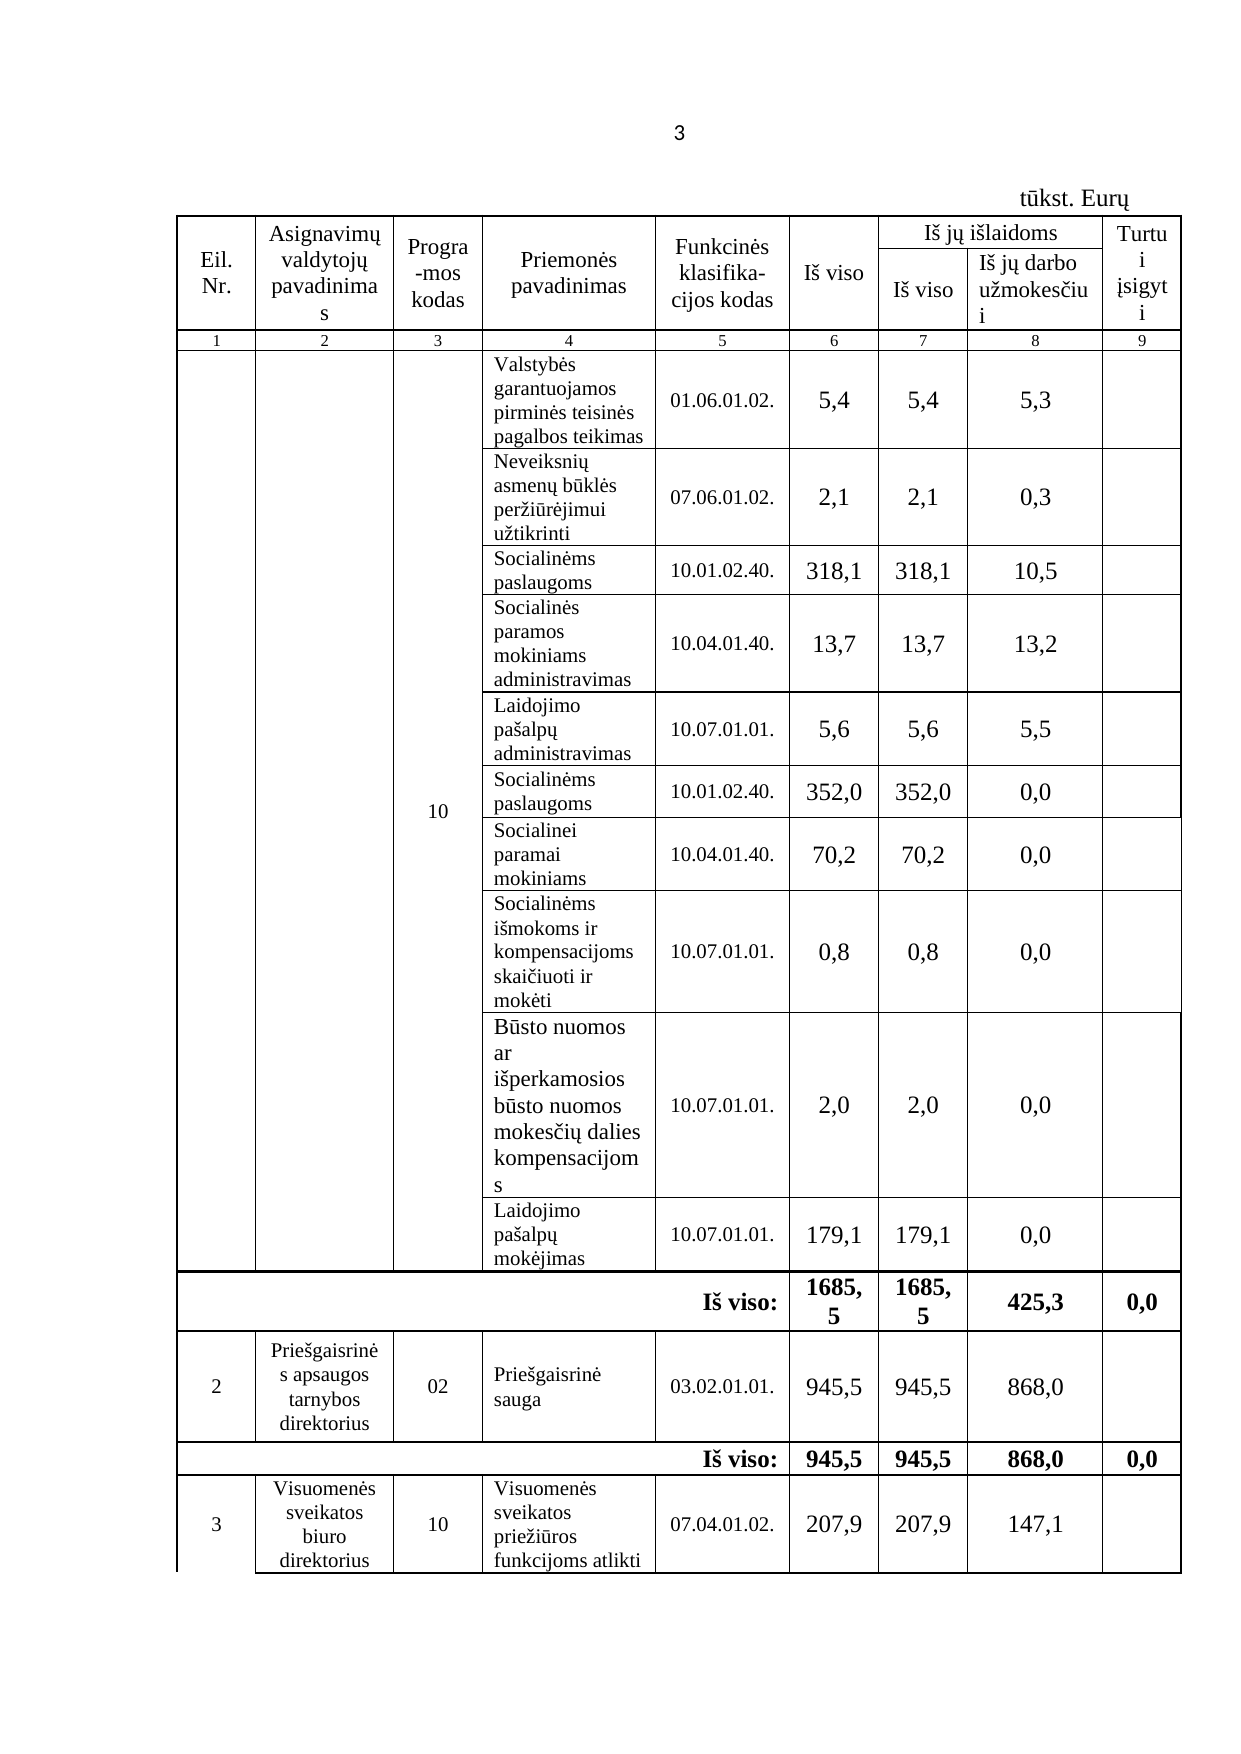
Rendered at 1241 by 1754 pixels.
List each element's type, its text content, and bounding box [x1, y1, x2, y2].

table_cell 868,0 [968, 1443, 1102, 1474]
table_header [256, 180, 393, 214]
table_cell 4 [483, 331, 655, 350]
table_cell Iš viso: [178, 1273, 789, 1330]
table_cell 9 [1103, 331, 1180, 350]
table_cell 352,0 [790, 766, 878, 817]
table_header [879, 180, 968, 214]
table_cell [1103, 818, 1181, 890]
table_cell Socialinės paramos mokiniams administravimas [483, 595, 655, 691]
table_header [393, 180, 482, 214]
table_cell 5,6 [879, 693, 967, 765]
table_cell 10.07.01.01. [656, 891, 789, 1012]
table_header [483, 180, 655, 214]
table_cell 10.07.01.01. [656, 1013, 789, 1197]
table_cell [178, 351, 255, 1270]
table_cell 0,3 [968, 449, 1102, 545]
table_cell 0,0 [968, 891, 1102, 1012]
table_cell 10 [394, 351, 482, 1270]
table_cell 0,8 [790, 891, 878, 1012]
table_cell 10 [394, 1476, 482, 1572]
table_cell 147,1 [968, 1476, 1102, 1572]
table_cell [1103, 1013, 1180, 1197]
table_cell 0,8 [879, 891, 967, 1012]
table_cell Iš viso [879, 249, 967, 328]
table_cell 3 [394, 331, 482, 350]
table_cell 70,2 [879, 818, 967, 890]
table_cell [1103, 1476, 1180, 1572]
table_cell 6 [790, 331, 878, 350]
table_cell Asignavimų valdytojų pavadinimas [256, 217, 393, 328]
table_cell 868,0 [968, 1332, 1102, 1441]
table_cell Būsto nuomos ar išperkamosios būsto nuomos mokesčių dalies kompensacijoms [483, 1013, 655, 1197]
table_cell 0,0 [968, 1198, 1102, 1270]
table_cell 2 [178, 1332, 255, 1441]
table_cell Laidojimo pašalpų administravimas [483, 693, 655, 765]
table_cell 5,6 [790, 693, 878, 765]
table_cell 425,3 [968, 1273, 1102, 1330]
table_cell Visuomenės sveikatos priežiūros funkcijoms atlikti [483, 1476, 655, 1572]
table_cell [1103, 449, 1180, 545]
table_cell 10,5 [968, 546, 1102, 594]
table_cell Priešgaisrinė sauga [483, 1332, 655, 1441]
table_cell 02 [394, 1332, 482, 1441]
table_cell 2,0 [790, 1013, 878, 1197]
table_cell [1103, 891, 1181, 1012]
table_cell 1685,5 [790, 1273, 878, 1330]
table_cell Valstybės garantuojamos pirminės teisinės pagalbos teikimas [483, 351, 655, 448]
table_cell Turtui įsigyti [1103, 217, 1180, 328]
table_cell [1103, 1198, 1180, 1270]
table_cell 0,0 [968, 818, 1102, 890]
table_cell 5,3 [968, 351, 1102, 448]
table_cell 10.07.01.01. [656, 1198, 789, 1270]
table_cell 207,9 [879, 1476, 967, 1572]
table_cell Funkcinės klasifika-cijos kodas [656, 217, 789, 328]
table_cell 07.06.01.02. [656, 449, 789, 545]
table_cell [1103, 351, 1180, 448]
table_header [789, 180, 878, 214]
table_cell 2,0 [879, 1013, 967, 1197]
table_cell 2,1 [790, 449, 878, 545]
table_cell [256, 351, 393, 1270]
table_cell Socialinėms išmokoms ir kompensacijoms skaičiuoti ir mokėti [483, 891, 655, 1012]
table_cell Visuomenės sveikatos biuro direktorius [256, 1476, 393, 1572]
table_cell 179,1 [790, 1198, 878, 1270]
table_cell 0,0 [968, 766, 1102, 817]
table_cell 10.01.02.40. [656, 546, 789, 594]
table_cell Progra-mos kodas [394, 217, 482, 328]
table_cell [1103, 595, 1180, 691]
table_cell 7 [879, 331, 967, 350]
table_cell Iš jų darbo užmokesčiui [968, 249, 1102, 328]
table_cell 5,5 [968, 693, 1102, 765]
table_cell 179,1 [879, 1198, 967, 1270]
table_cell Socialinėms paslaugoms [483, 546, 655, 594]
table_cell 13,7 [879, 595, 967, 691]
table_cell Socialinei paramai mokiniams [483, 818, 655, 890]
table_cell 0,0 [1103, 1443, 1180, 1474]
table_cell 945,5 [790, 1332, 878, 1441]
table_cell Eil. Nr. [178, 217, 255, 328]
table_cell 5,4 [790, 351, 878, 448]
table_cell Iš viso [790, 217, 878, 328]
table_cell 945,5 [790, 1443, 878, 1474]
table_cell Laidojimo pašalpų mokėjimas [483, 1198, 655, 1270]
table_cell 1685,5 [879, 1273, 967, 1330]
table_cell 945,5 [879, 1443, 967, 1474]
table_cell [1103, 1332, 1180, 1441]
table_cell [1103, 693, 1180, 765]
table_cell Iš jų išlaidoms [879, 217, 1102, 247]
table_cell 352,0 [879, 766, 967, 817]
table_header [655, 180, 789, 214]
table_cell 07.04.01.02. [656, 1476, 789, 1572]
table_cell 70,2 [790, 818, 878, 890]
table_cell 3 [178, 1476, 255, 1572]
table_cell Iš viso: [178, 1443, 789, 1474]
table_cell 945,5 [879, 1332, 967, 1441]
table_cell 2 [256, 331, 393, 350]
table_cell 10.04.01.40. [656, 595, 789, 691]
table_cell Neveiksnių asmenų būklės peržiūrėjimui užtikrinti [483, 449, 655, 545]
table_cell Priešgaisrinės apsaugos tarnybos direktorius [256, 1332, 393, 1441]
table_cell 5 [656, 331, 789, 350]
table_cell 207,9 [790, 1476, 878, 1572]
table_cell 10.01.02.40. [656, 766, 789, 817]
table_cell 0,0 [968, 1013, 1102, 1197]
table_cell 01.06.01.02. [656, 351, 789, 448]
table_header [177, 180, 256, 214]
table_cell Priemonės pavadinimas [483, 217, 655, 328]
table_cell 1 [178, 331, 255, 350]
table_cell 10.04.01.40. [656, 818, 789, 890]
table_cell 318,1 [790, 546, 878, 594]
table_cell 13,7 [790, 595, 878, 691]
table_cell 0,0 [1103, 1273, 1180, 1330]
table_header tūkst. Eurų [968, 180, 1181, 214]
table_cell 2,1 [879, 449, 967, 545]
table_cell 318,1 [879, 546, 967, 594]
table_cell 10.07.01.01. [656, 693, 789, 765]
table_cell 13,2 [968, 595, 1102, 691]
table_cell 8 [968, 331, 1102, 350]
table_cell Socialinėms paslaugoms [483, 766, 655, 817]
table_cell [1103, 766, 1180, 817]
table_cell 03.02.01.01. [656, 1332, 789, 1441]
table_cell 5,4 [879, 351, 967, 448]
table_cell [1103, 546, 1180, 594]
